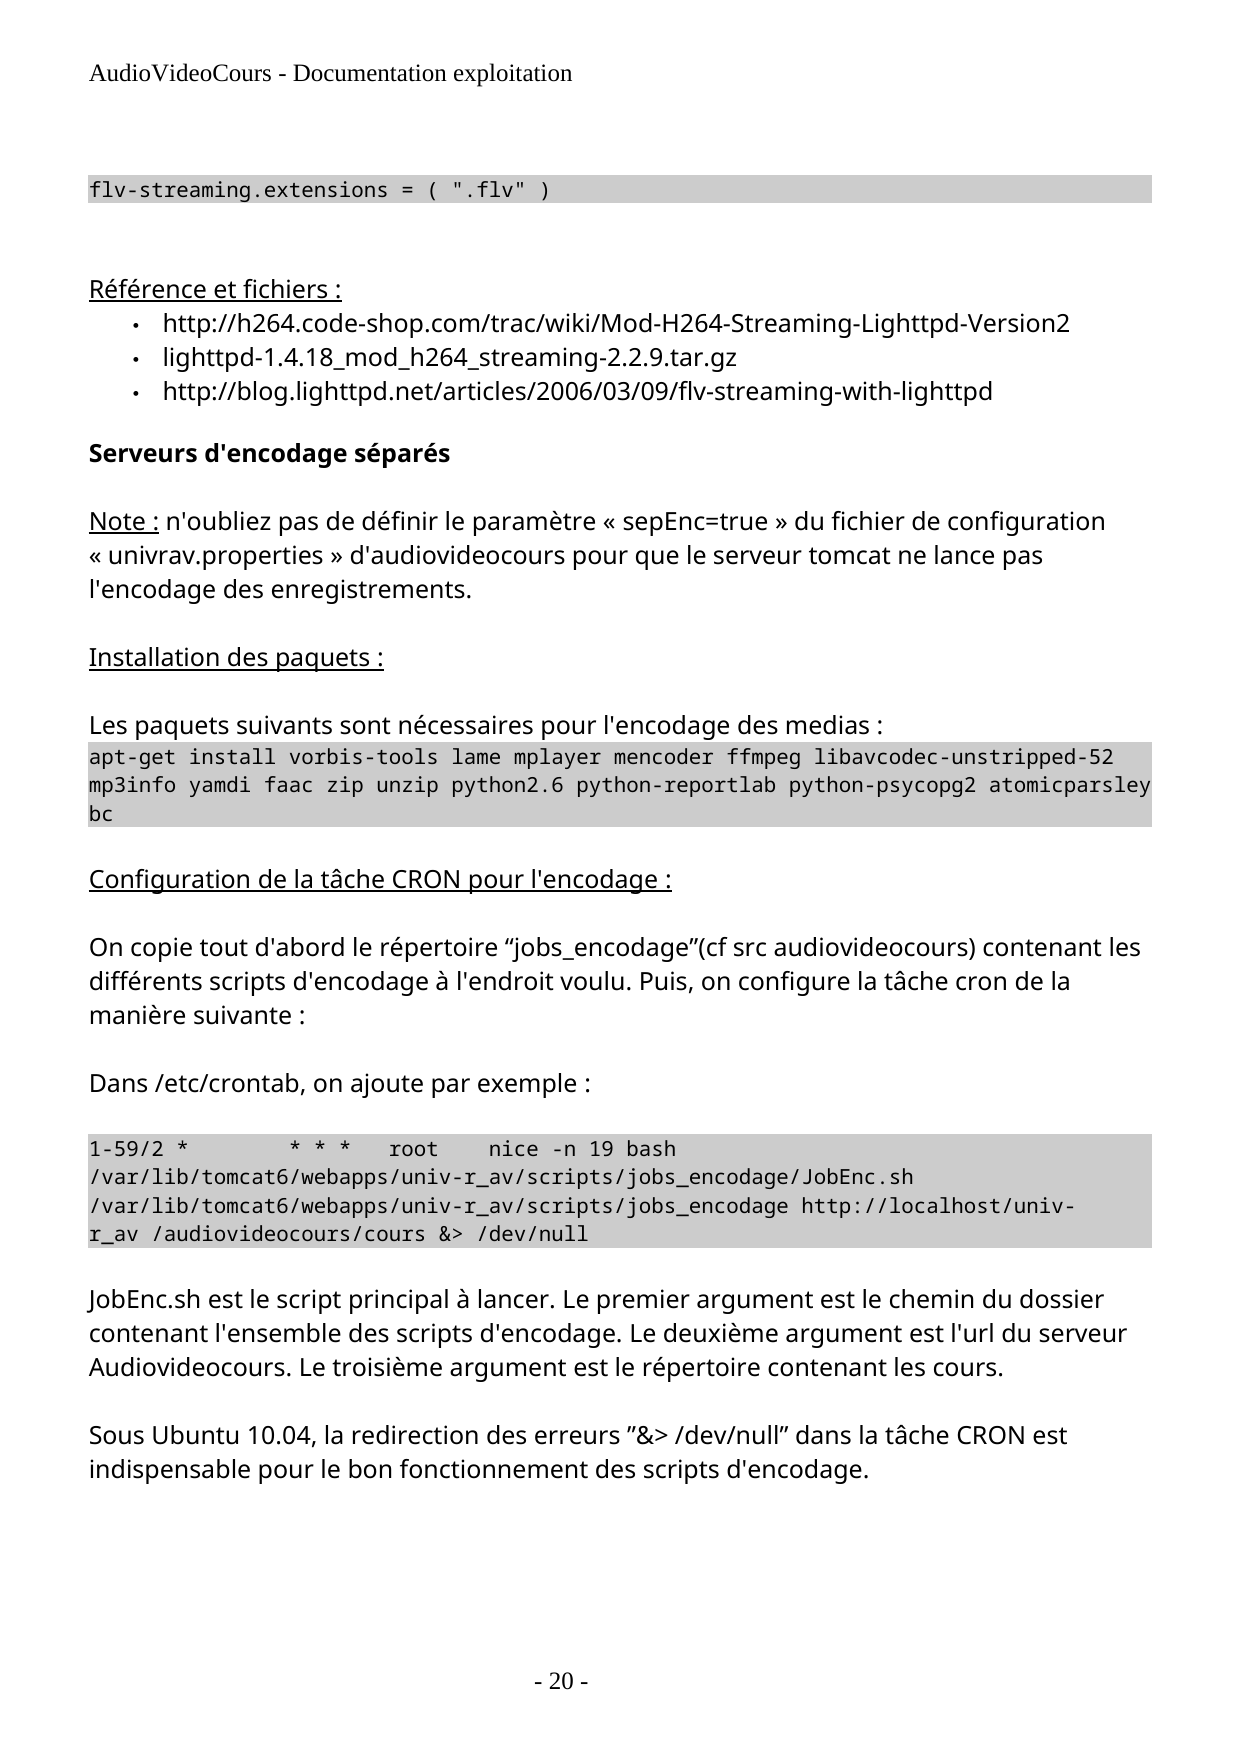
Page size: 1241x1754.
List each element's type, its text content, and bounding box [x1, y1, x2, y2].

text Note : n'oubliez pas de définir le paramètre « sepEnc=true » du fichier de configuration « univrav.properties » d'audiovideocours pour que le serveur tomcat ne lance pas l'encodage des enregistrements. [88, 504, 1152, 606]
text Installation des paquets : [88, 640, 1152, 674]
text Configuration de la tâche CRON pour l'encodage : [88, 861, 1152, 896]
text 1-59/2 * * * * root nice -n 19 bash /var/lib/tomcat6/webapps/univ-r_av/scripts/jobs_encodage/JobEnc.sh /var/lib/tomcat6/webapps/univ-r_av/scripts/jobs_encodage http://localhost/univ-r_av /audiovideocours/cours &> /dev/null [88, 1134, 1152, 1248]
text Serveurs d'encodage séparés [88, 436, 1152, 469]
text Dans /etc/crontab, on ajoute par exemple : [88, 1066, 1152, 1100]
text JobEnc.sh est le script principal à lancer. Le premier argument est le chemin du dossier contenant l'ensemble des scripts d'encodage. Le deuxième argument est l'url du serveur Audiovideocours. Le troisième argument est le répertoire contenant les cours. [88, 1282, 1152, 1384]
text apt-get install vorbis-tools lame mplayer mencoder ffmpeg libavcodec-unstripped-52 mp3info yamdi faac zip unzip python2.6 python-reportlab python-psycopg2 atomicparsley bc [88, 742, 1152, 827]
list http://blog.lighttpd.net/articles/2006/03/09/flv-streaming-with-lighttpd [133, 374, 1152, 408]
text On copie tout d'abord le répertoire “jobs_encodage”(cf src audiovideocours) contenant les différents scripts d'encodage à l'endroit voulu. Puis, on configure la tâche cron de la manière suivante : [88, 929, 1152, 1032]
list http://h264.code-shop.com/trac/wiki/Mod-H264-Streaming-Lighttpd-Version2 [133, 306, 1152, 340]
text Référence et fichiers : [88, 272, 1152, 306]
text Sous Ubuntu 10.04, la redirection des erreurs ”&> /dev/null” dans la tâche CRON est indispensable pour le bon fonctionnement des scripts d'encodage. [88, 1418, 1152, 1486]
list lighttpd-1.4.18_mod_h264_streaming-2.2.9.tar.gz [133, 340, 1152, 374]
text Les paquets suivants sont nécessaires pour l'encodage des medias : [88, 708, 1152, 742]
text flv-streaming.extensions = ( ".flv" ) [88, 175, 1152, 203]
